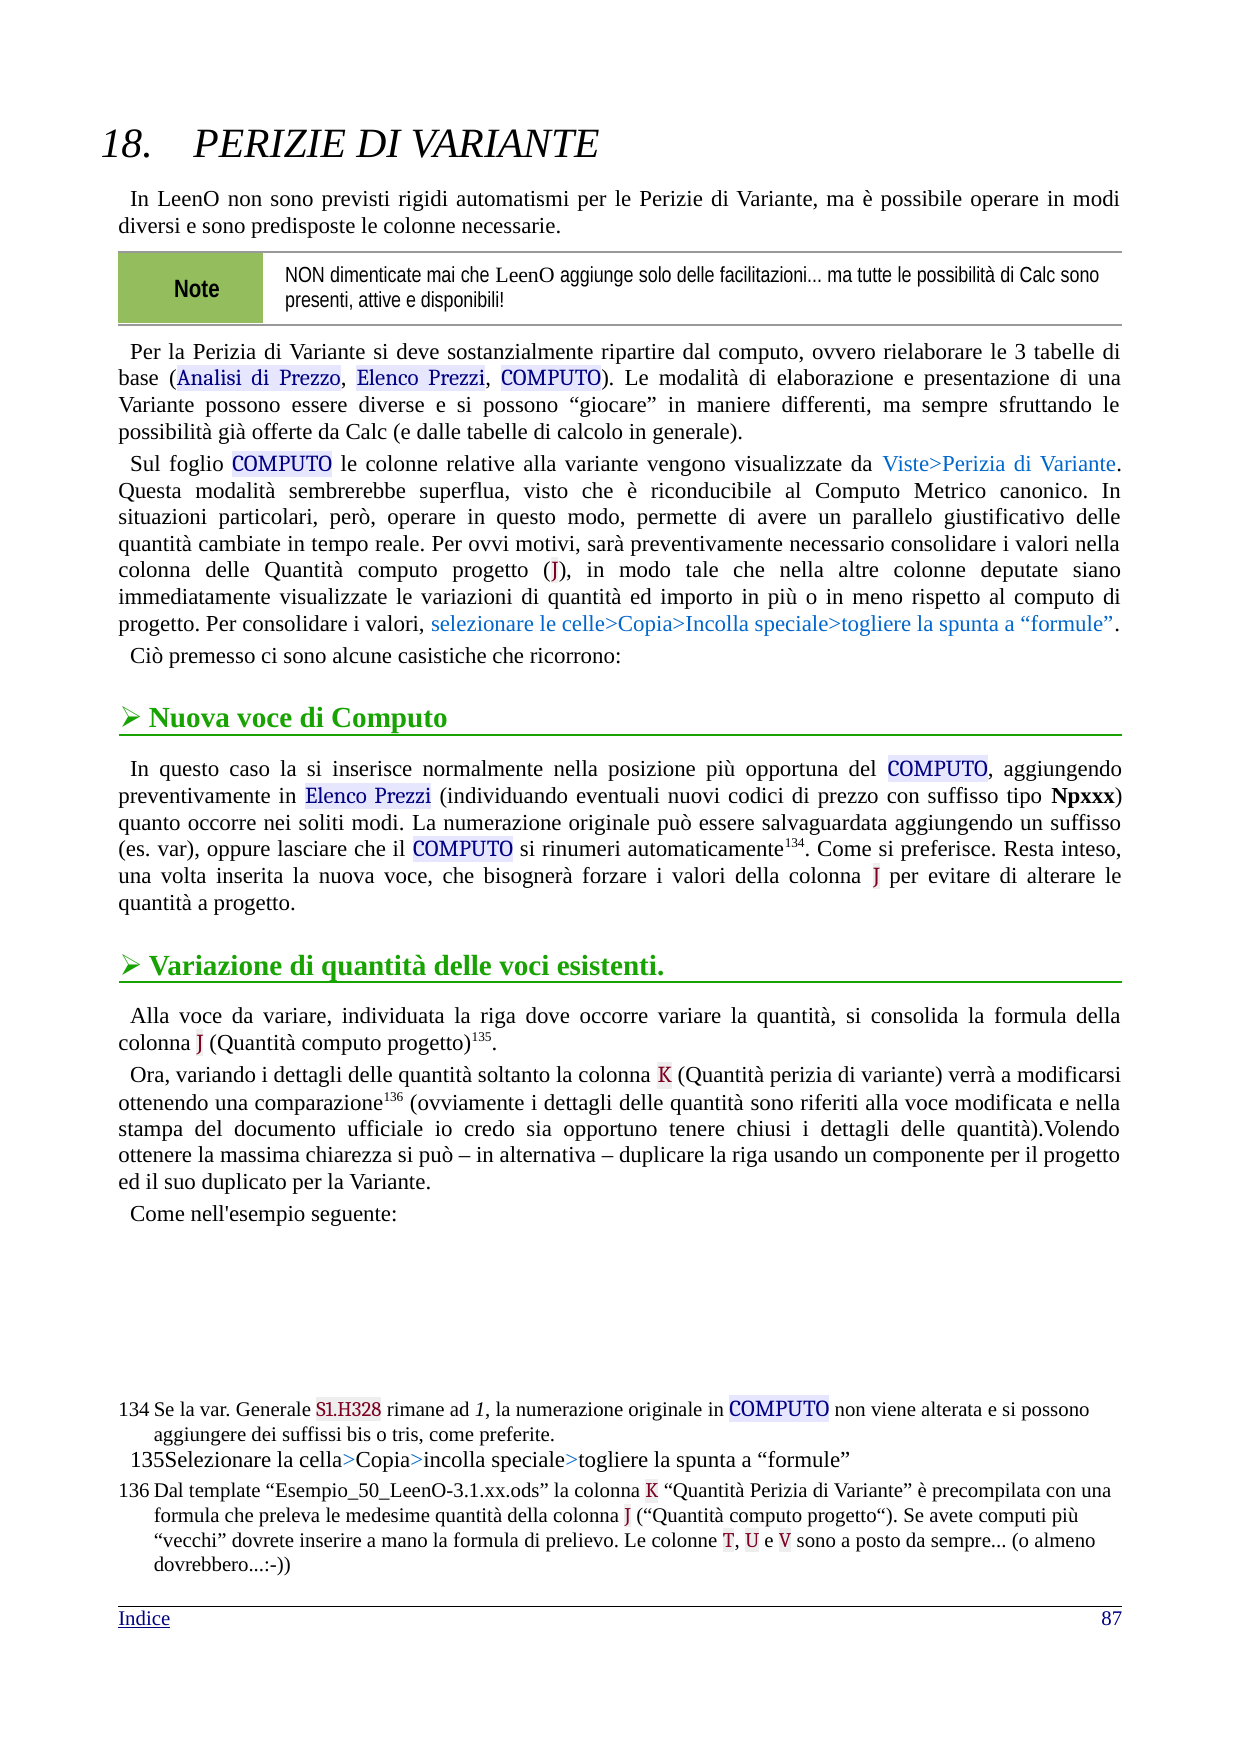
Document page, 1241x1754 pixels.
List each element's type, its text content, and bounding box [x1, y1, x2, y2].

table_header Note [118, 253, 263, 323]
table_header NON dimenticate mai che LeenO aggiunge solo delle facilitazioni... ma tutte le possibilità di Calc sono presenti, attive e disponibili! [264, 253, 1122, 323]
text In LeenO non sono previsti rigidi automatismi per le Perizie di Variante, ma è possibile operare in modi diversi e sono predisposte le colonne necessarie. [118, 186, 1122, 238]
subtitle Variazione di quantità delle voci esistenti. [119, 948, 1122, 981]
text Selezionare la cella>Copia>incolla speciale>togliere la spunta a “formule” [118, 1446, 1122, 1472]
text Dal template “Esempio_50_LeenO-3.1.xx.ods” la colonna K “Quantità Perizia di Variante” è precompilata con una formula che preleva le medesime quantità della colonna J (“Quantità computo progetto“). Se avete computi più “vecchi” dovrete inserire a mano la formula di prelievo. Le colonne T, U e V sono a posto da sempre... (o almeno dovrebbero...:-)) [118, 1478, 1122, 1576]
text Come nell'esempio seguente: [118, 1200, 1122, 1226]
text Se la var. Generale S1.H328 rimane ad 1, la numerazione originale in COMPUTO non viene alterata e si possono aggiungere dei suffissi bis o tris, come preferite. [118, 1395, 1122, 1446]
subtitle Nuova voce di Computo [119, 700, 1122, 734]
subtitle PERIZIE DI VARIANTE [100, 118, 1122, 166]
text Ciò premesso ci sono alcune casistiche che ricorrono: [118, 642, 1122, 668]
text Per la Perizia di Variante si deve sostanzialmente ripartire dal computo, ovvero rielaborare le 3 tabelle di base (Analisi di Prezzo, Elenco Prezzi, COMPUTO). Le modalità di elaborazione e presentazione di una Variante possono essere diverse e si possono “giocare” in maniere differenti, ma sempre sfruttando le possibilità già offerte da Calc (e dalle tabelle di calcolo in generale). [118, 338, 1122, 444]
text Ora, variando i dettagli delle quantità soltanto la colonna K (Quantità perizia di variante) verrà a modificarsi ottenendo una comparazione (ovviamente i dettagli delle quantità sono riferiti alla voce modificata e nella stampa del documento ufficiale io credo sia opportuno tenere chiusi i dettagli delle quantità).Volendo ottenere la massima chiarezza si può – in alternativa – duplicare la riga usando un componente per il progetto ed il suo duplicato per la Variante. [118, 1062, 1122, 1194]
text Sul foglio COMPUTO le colonne relative alla variante vengono visualizzate da Viste>Perizia di Variante. Questa modalità sembrerebbe superflua, visto che è riconducibile al Computo Metrico canonico. In situazioni particolari, però, operare in questo modo, permette di avere un parallelo giustificativo delle quantità cambiate in tempo reale. Per ovvi motivi, sarà preventivamente necessario consolidare i valori nella colonna delle Quantità computo progetto (J), in modo tale che nella altre colonne deputate siano immediatamente visualizzate le variazioni di quantità ed importo in più o in meno rispetto al computo di progetto. Per consolidare i valori, selezionare le celle>Copia>Incolla speciale>togliere la spunta a “formule”. [118, 450, 1122, 636]
text Alla voce da variare, individuata la riga dove occorre variare la quantità, si consolida la formula della colonna J (Quantità computo progetto). [118, 1002, 1122, 1056]
text In questo caso la si inserisce normalmente nella posizione più opportuna del COMPUTO, aggiungendo preventivamente in Elenco Prezzi (individuando eventuali nuovi codici di prezzo con suffisso tipo Npxxx) quanto occorre nei soliti modi. La numerazione originale può essere salvaguardata aggiungendo un suffisso (es. var), oppure lasciare che il COMPUTO si rinumeri automaticamente. Come si preferisce. Resta inteso, una volta inserita la nuova voce, che bisognerà forzare i valori della colonna J per evitare di alterare le quantità a progetto. [118, 755, 1122, 916]
